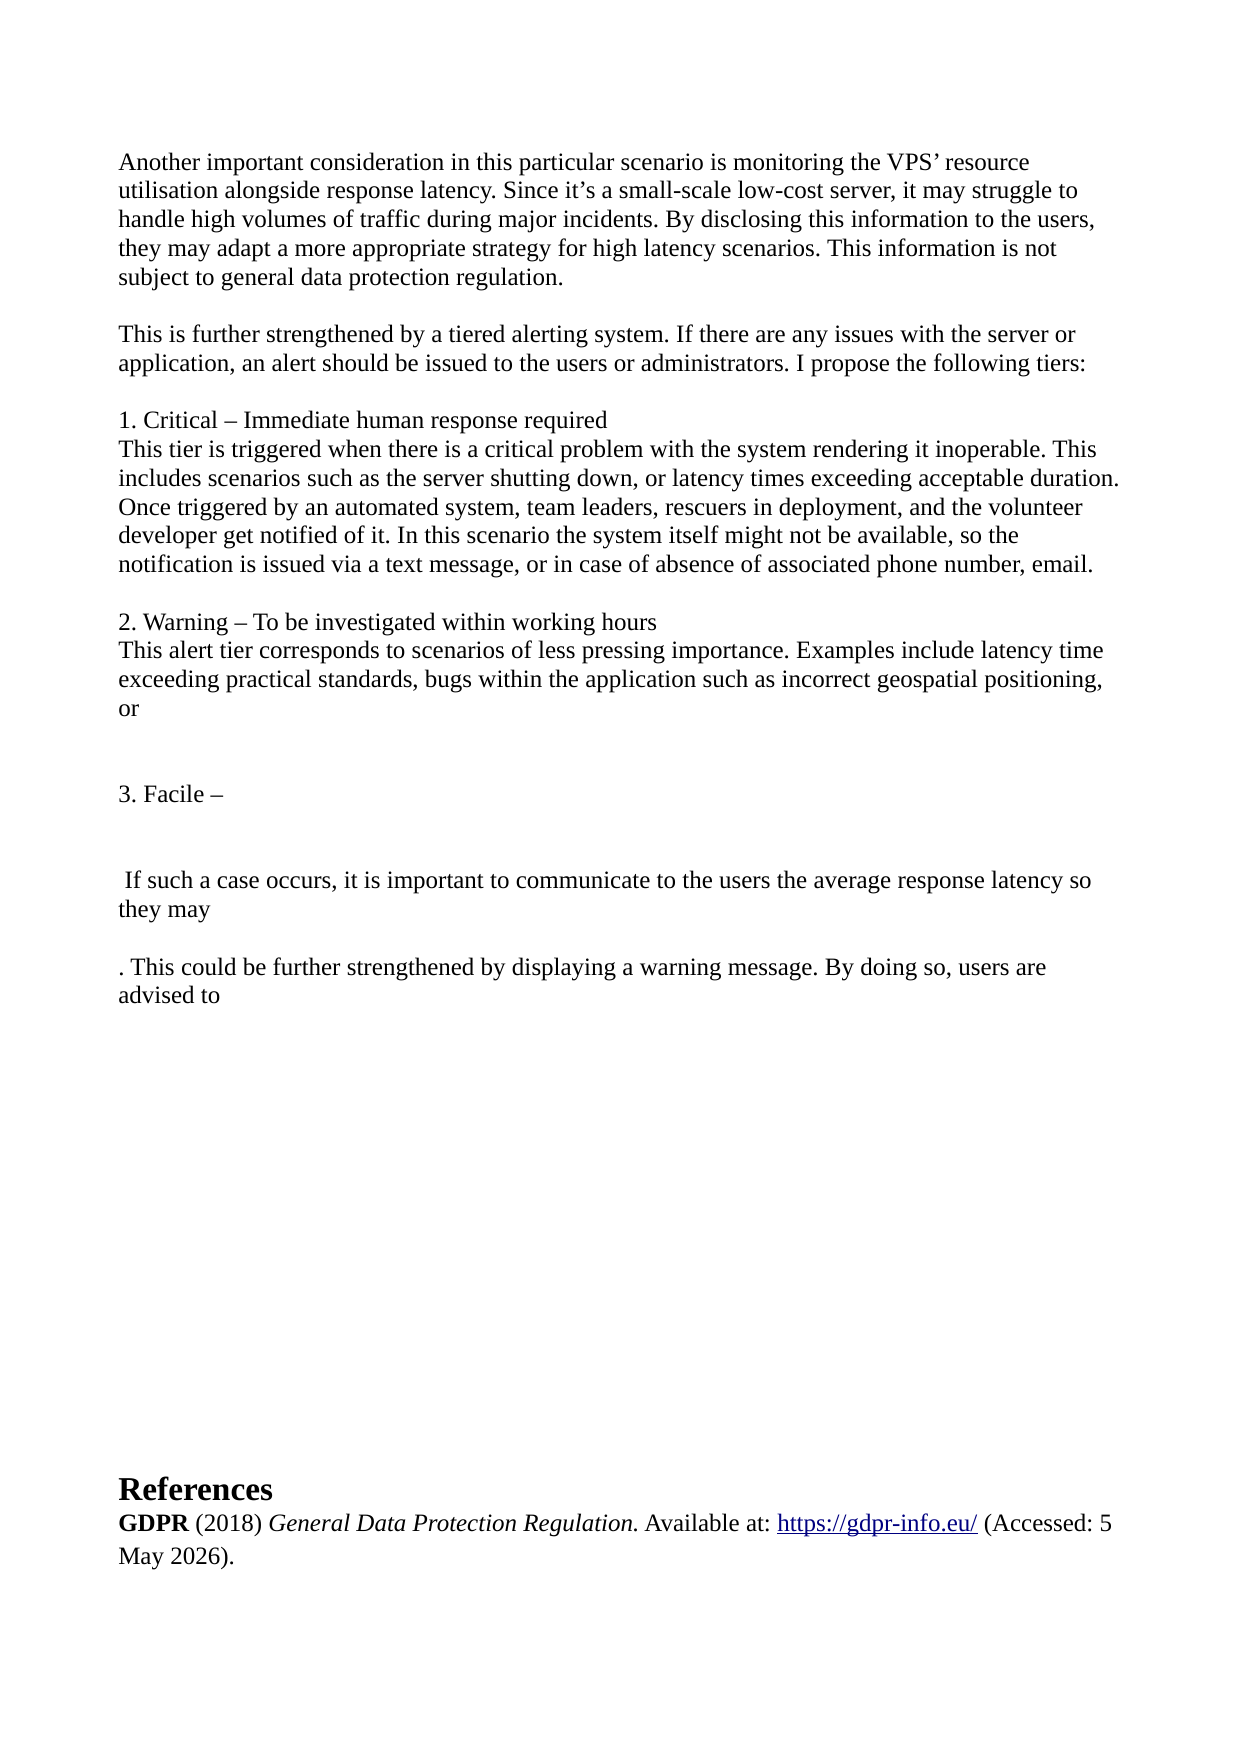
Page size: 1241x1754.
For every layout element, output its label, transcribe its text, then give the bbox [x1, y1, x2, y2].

text . This could be further strengthened by displaying a warning message. By doing so, users are advised to [118, 952, 1122, 1009]
text If such a case occurs, it is important to communicate to the users the average response latency so they may [118, 866, 1122, 923]
text 2. Warning – To be investigated within working hours [118, 607, 1122, 636]
text This alert tier corresponds to scenarios of less pressing importance. Examples include latency time exceeding practical standards, bugs within the application such as incorrect geospatial positioning, or [118, 636, 1122, 722]
text 3. Facile – [118, 779, 1122, 808]
text Once triggered by an automated system, team leaders, rescuers in deployment, and the volunteer developer get notified of it. In this scenario the system itself might not be available, so the notification is issued via a text message, or in case of absence of associated phone number, email. [118, 492, 1122, 578]
text References [118, 1469, 1122, 1508]
text This tier is triggered when there is a critical problem with the system rendering it inoperable. This includes scenarios such as the server shutting down, or latency times exceeding acceptable duration. [118, 434, 1122, 492]
text GDPR (2018) General Data Protection Regulation. Available at: https://gdpr-info.eu/ (Accessed: 5 May 2026). [118, 1508, 1122, 1569]
text 1. Critical – Immediate human response required [118, 406, 1122, 434]
text This is further strengthened by a tiered alerting system. If there are any issues with the server or application, an alert should be issued to the users or administrators. I propose the following tiers: [118, 319, 1122, 377]
text Another important consideration in this particular scenario is monitoring the VPS’ resource utilisation alongside response latency. Since it’s a small-scale low-cost server, it may struggle to handle high volumes of traffic during major incidents. By disclosing this information to the users, they may adapt a more appropriate strategy for high latency scenarios. This information is not subject to general data protection regulation. [118, 147, 1122, 291]
